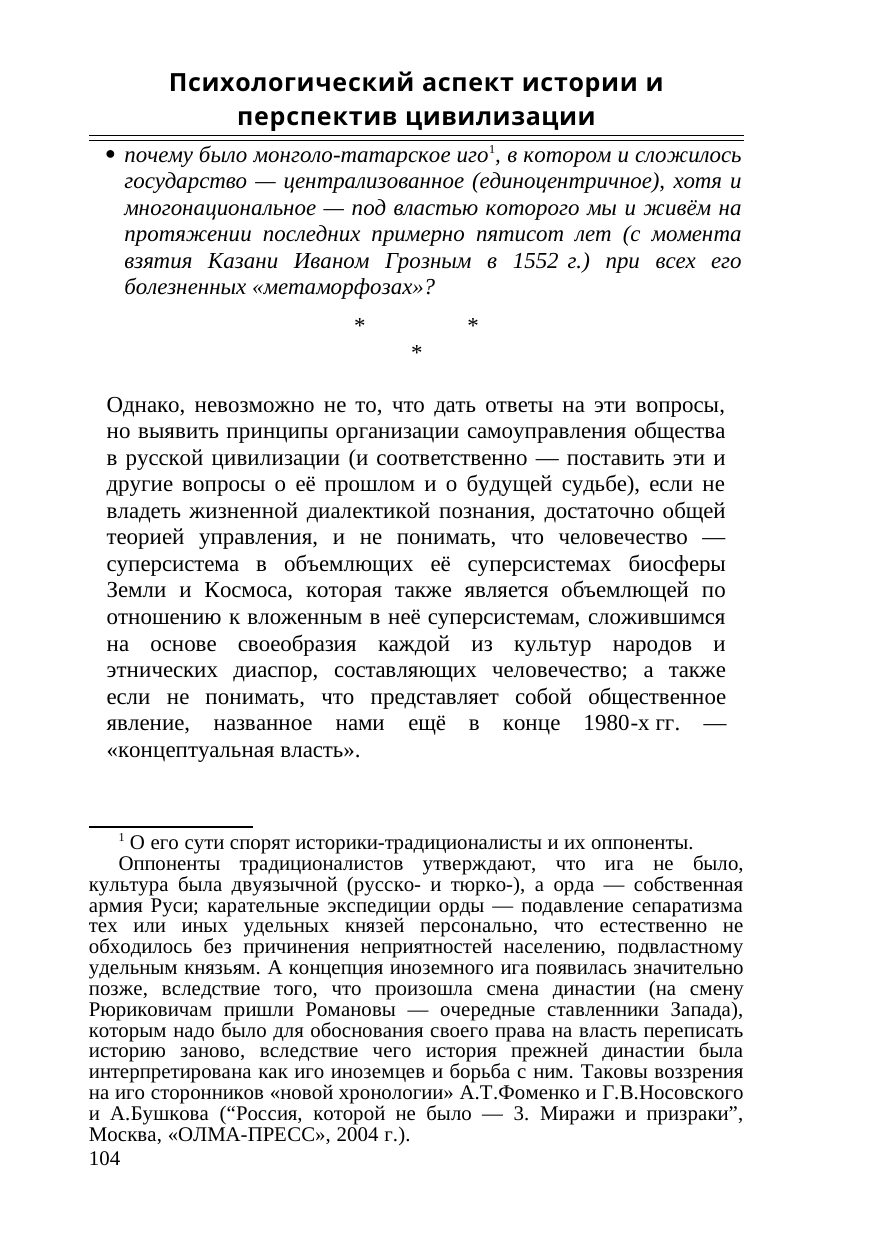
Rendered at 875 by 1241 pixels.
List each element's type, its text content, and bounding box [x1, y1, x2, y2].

list Оппоненты традиционалистов утверждают, что ига не было, культура была двуязычной (русско- и тюрко-), а орда — собственная армия Руси; карательные экспедиции орды — подавление сепаратизма тех или иных удельных князей персонально, что естественно не обходилось без причинения неприятностей населению, подвластному удельным князьям. А концепция иноземного ига появилась значительно позже, вследствие того, что произошла смена династии (на смену Рюриковичам пришли Романовы — очередные ставленники Запада), которым надо было для обоснования своего права на власть переписать историю заново, вследствие чего история прежней династии была интерпретирована как иго иноземцев и борьба с ним. Таковы воззрения на иго сторонников «новой хронологии» А.Т.Фоменко и Г.В.Носовского и А.Бушкова (“Россия, которой не было — 3. Миражи и призраки”, Москва, «ОЛМА-ПРЕСС», 2004 г.). [89, 854, 744, 1145]
list О его сути спорят историки-традиционалисты и их оппоненты. [89, 833, 744, 854]
text * * * [89, 312, 744, 365]
list почему было монголо-татарское иго, в котором и сложилось государство — централизованное (единоцентричное), хотя и многонациональное — под властью которого мы и живём на протяжении последних примерно пятисот лет (с момента взятия Казани Иваном Грозным в 1552 г.) при всех его болезненных «мета­мор­фо­зах»? [106, 141, 744, 300]
text Однако, невозможно не то, что дать ответы на эти вопросы, но выявить принципы организации самоуправления общества в русской цивилизации (и соответственно — поставить эти и другие вопросы о её прошлом и о будущей судьбе), если не владеть жизненной диалектикой познания, достаточно общей теорией управления, и не понимать, что человечество — суперсистема в объемлющих её суперсистемах биосферы Земли и Космоса, которая также является объемлющей по отношению к вложенным в неё суперсистемам, сложившимся на основе своеобразия каждой из культур народов и этнических диаспор, составляющих человечество; а также если не понимать, что представляет собой общественное явление, названное нами ещё в конце 1980‑х гг. — «концептуальная власть». [106, 390, 726, 762]
